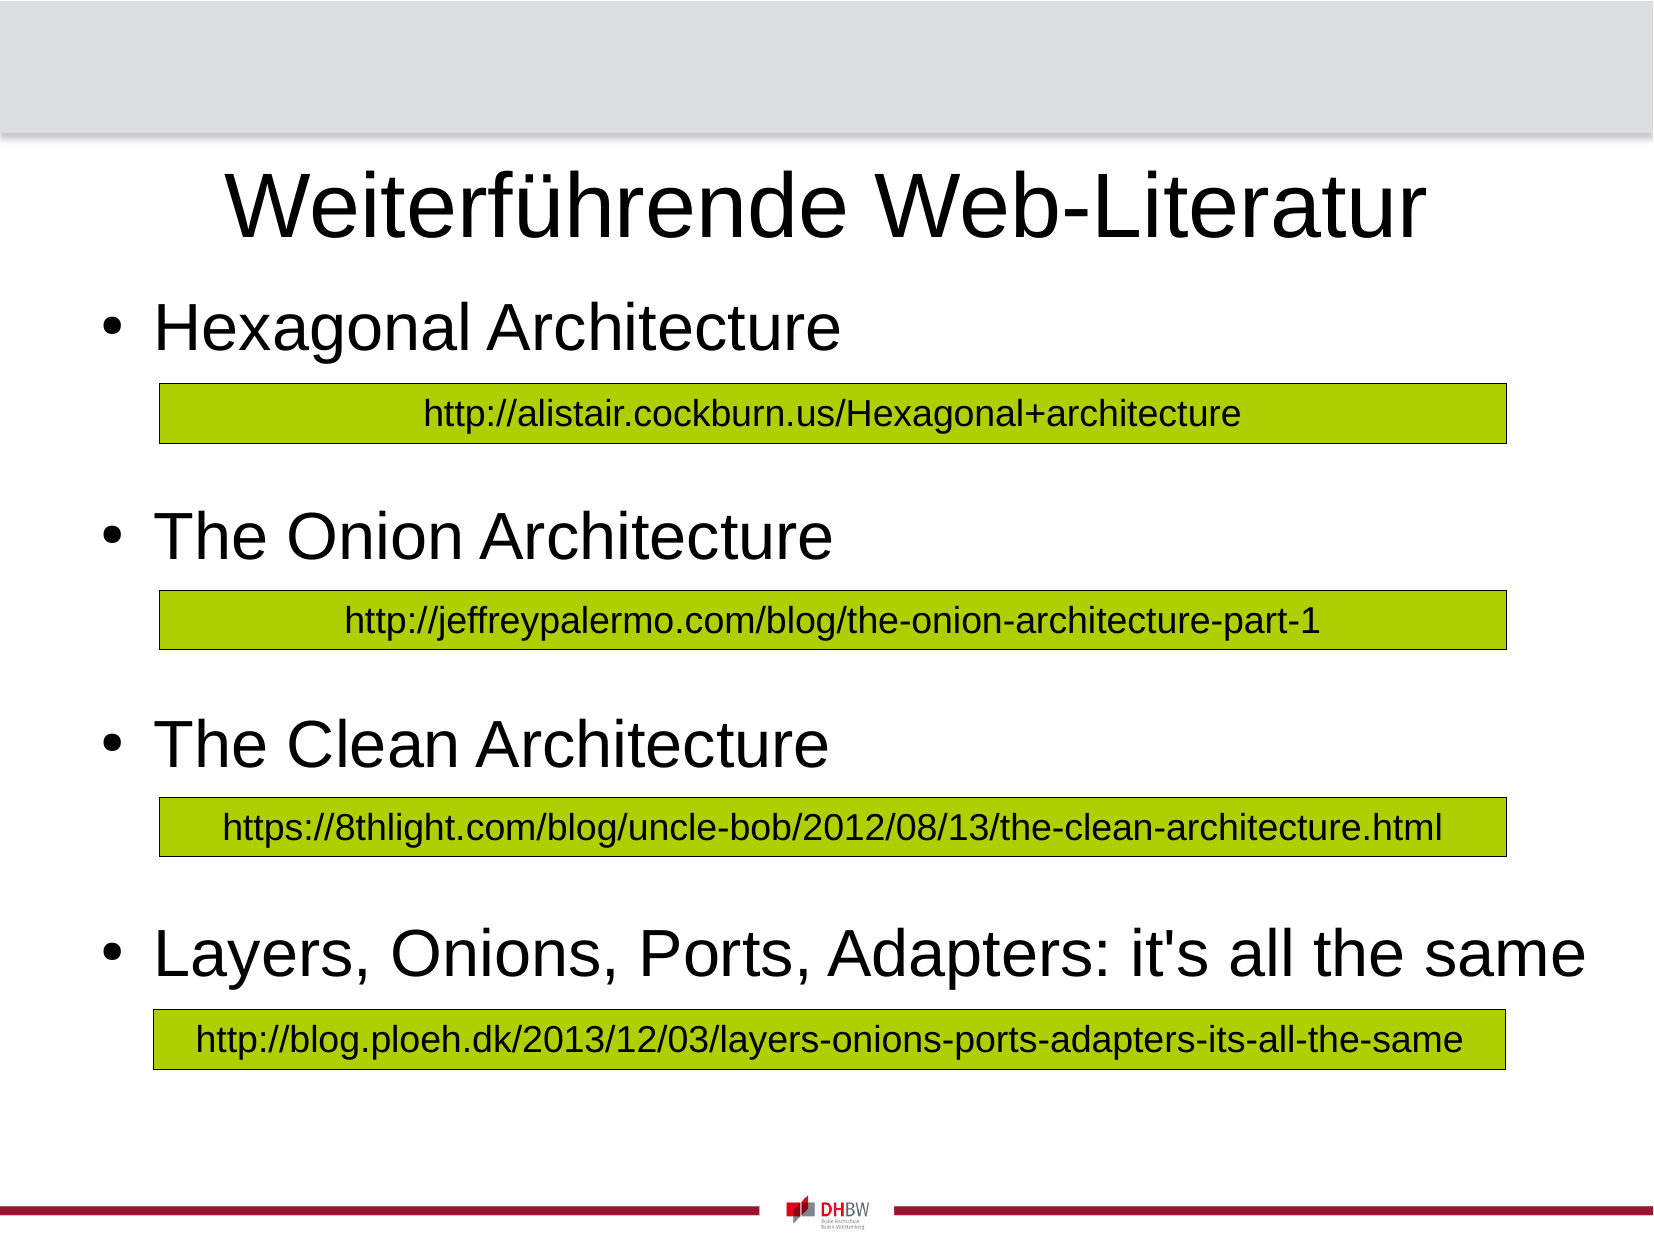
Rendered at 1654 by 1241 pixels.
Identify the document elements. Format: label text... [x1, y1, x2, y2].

picture [0, 1, 1654, 1237]
text_box http://jeffreypalermo.com/blog/the-onion-architecture-part-1 [159, 590, 1507, 650]
text_box http://alistair.cockburn.us/Hexagonal+architecture [159, 383, 1507, 444]
text_box https://8thlight.com/blog/uncle-bob/2012/08/13/the-clean-architecture.html [159, 797, 1507, 857]
title Weiterführende Web-Literatur [82, 147, 1571, 257]
text_box http://blog.ploeh.dk/2013/12/03/layers-onions-ports-adapters-its-all-the-same [153, 1009, 1506, 1070]
list Hexagonal Architecture The Onion Architecture The Clean Architecture Layers, Onions, Ports, Adapters: it's all the same [82, 290, 1595, 1066]
